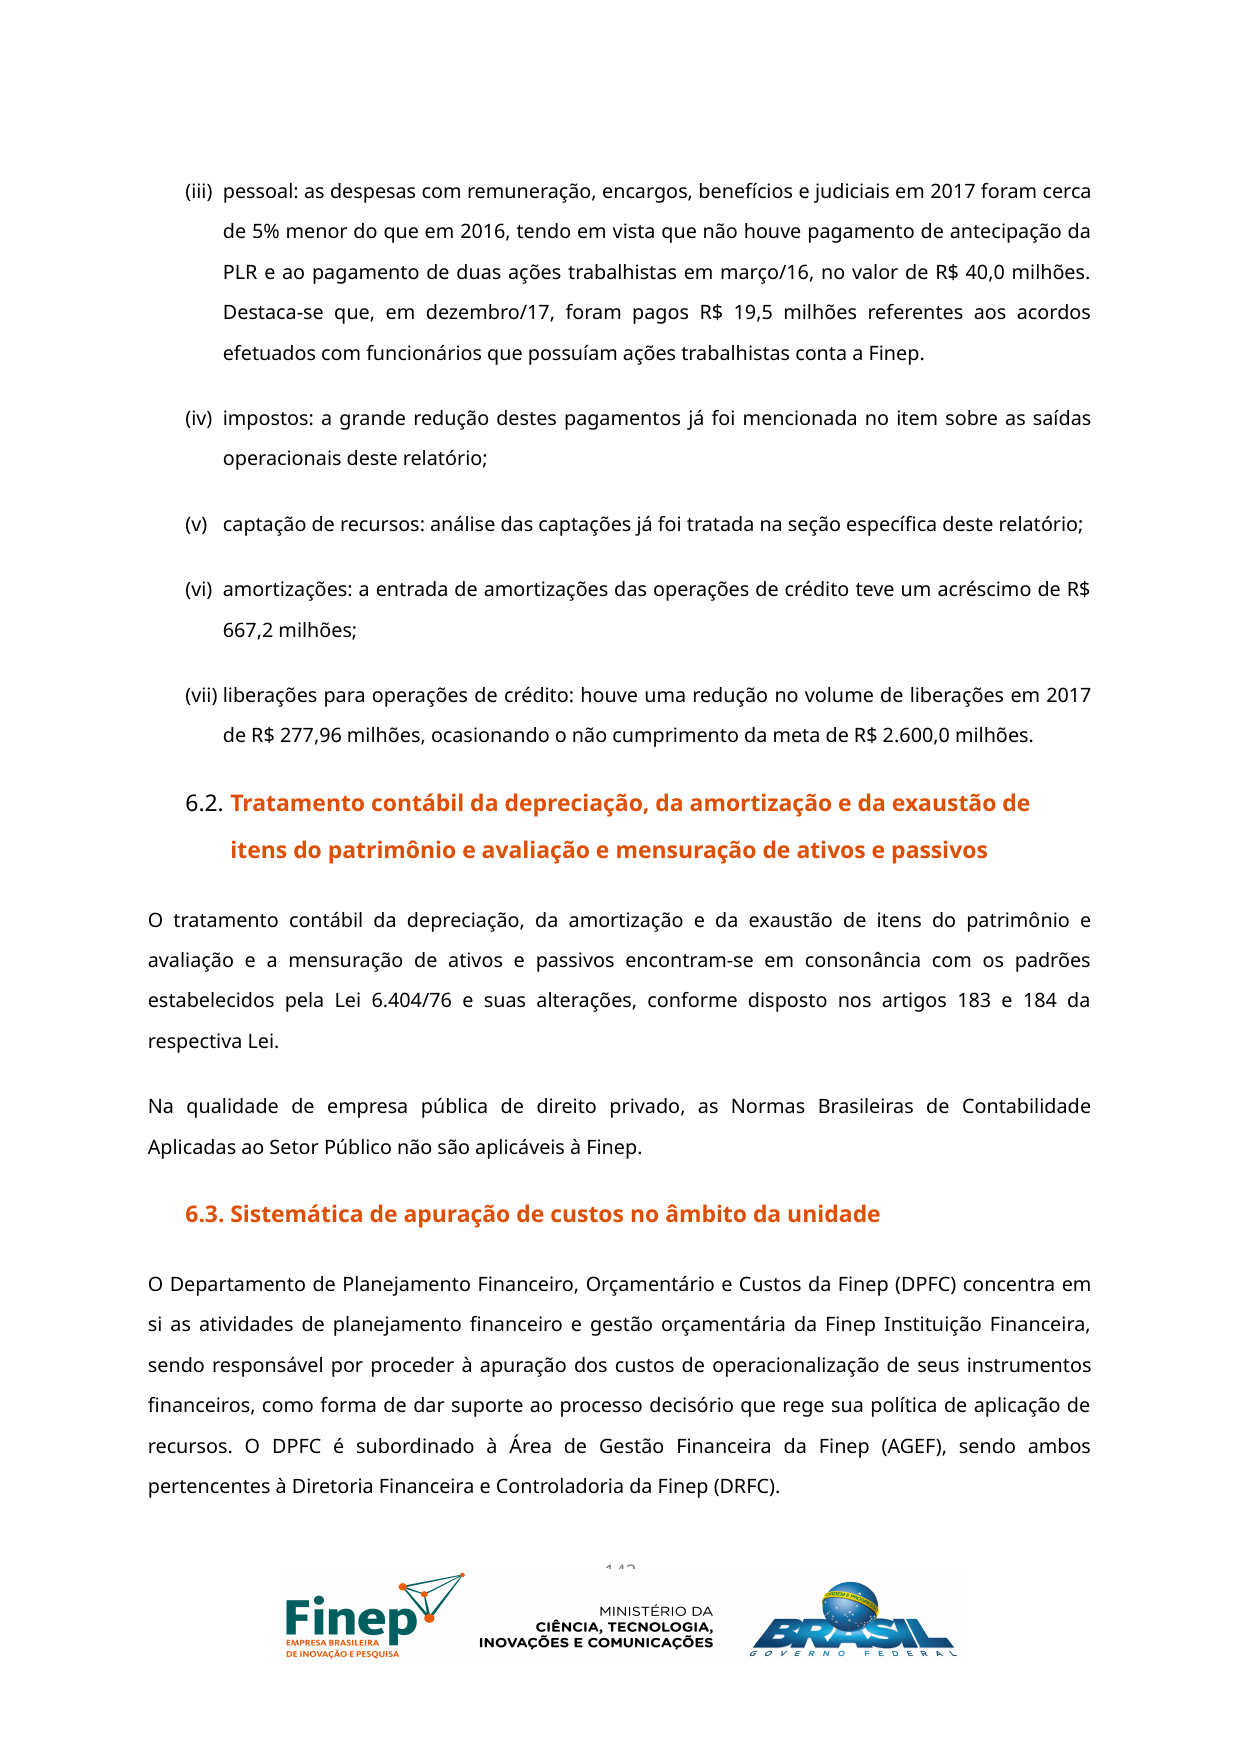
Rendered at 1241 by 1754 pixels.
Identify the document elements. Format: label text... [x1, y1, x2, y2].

list Sistemática de apuração de custos no âmbito da unidade [185, 1198, 1092, 1230]
text O Departamento de Planejamento Financeiro, Orçamentário e Custos da Finep (DPFC) concentra em si as atividades de planejamento financeiro e gestão orçamentária da Finep Instituição Financeira, sendo responsável por proceder à apuração dos custos de operacionalização de seus instrumentos financeiros, como forma de dar suporte ao processo decisório que rege sua política de aplicação de recursos. O DPFC é subordinado à Área de Gestão Financeira da Finep (AGEF), sendo ambos pertencentes à Diretoria Financeira e Controladoria da Finep (DRFC). [148, 1270, 1092, 1499]
list liberações para operações de crédito: houve uma redução no volume de liberações em 2017 de R$ 277,96 milhões, ocasionando o não cumprimento da meta de R$ 2.600,0 milhões. [185, 681, 1092, 749]
text O tratamento contábil da depreciação, da amortização e da exaustão de itens do patrimônio e avaliação e a mensuração de ativos e passivos encontram-se em consonância com os padrões estabelecidos pela Lei 6.404/76 e suas alterações, conforme disposto nos artigos 183 e 184 da respectiva Lei. [148, 906, 1092, 1054]
list impostos: a grande redução destes pagamentos já foi mencionada no item sobre as saídas operacionais deste relatório; [185, 404, 1092, 472]
list amortizações: a entrada de amortizações das operações de crédito teve um acréscimo de R$ 667,2 milhões; [185, 576, 1092, 643]
list Tratamento contábil da depreciação, da amortização e da exaustão de itens do patrimônio e avaliação e mensuração de ativos e passivos [185, 787, 1092, 865]
text Na qualidade de empresa pública de direito privado, as Normas Brasileiras de Contabilidade Aplicadas ao Setor Público não são aplicáveis à Finep. [148, 1093, 1092, 1160]
list captação de recursos: análise das captações já foi tratada na seção específica deste relatório; [185, 510, 1092, 537]
list pessoal: as despesas com remuneração, encargos, benefícios e judiciais em 2017 foram cerca de 5% menor do que em 2016, tendo em vista que não houve pagamento de antecipação da PLR e ao pagamento de duas ações trabalhistas em março/16, no valor de R$ 40,0 milhões. Destaca-se que, em dezembro/17, foram pagos R$ 19,5 milhões referentes aos acordos efetuados com funcionários que possuíam ações trabalhistas conta a Finep. [185, 177, 1092, 366]
